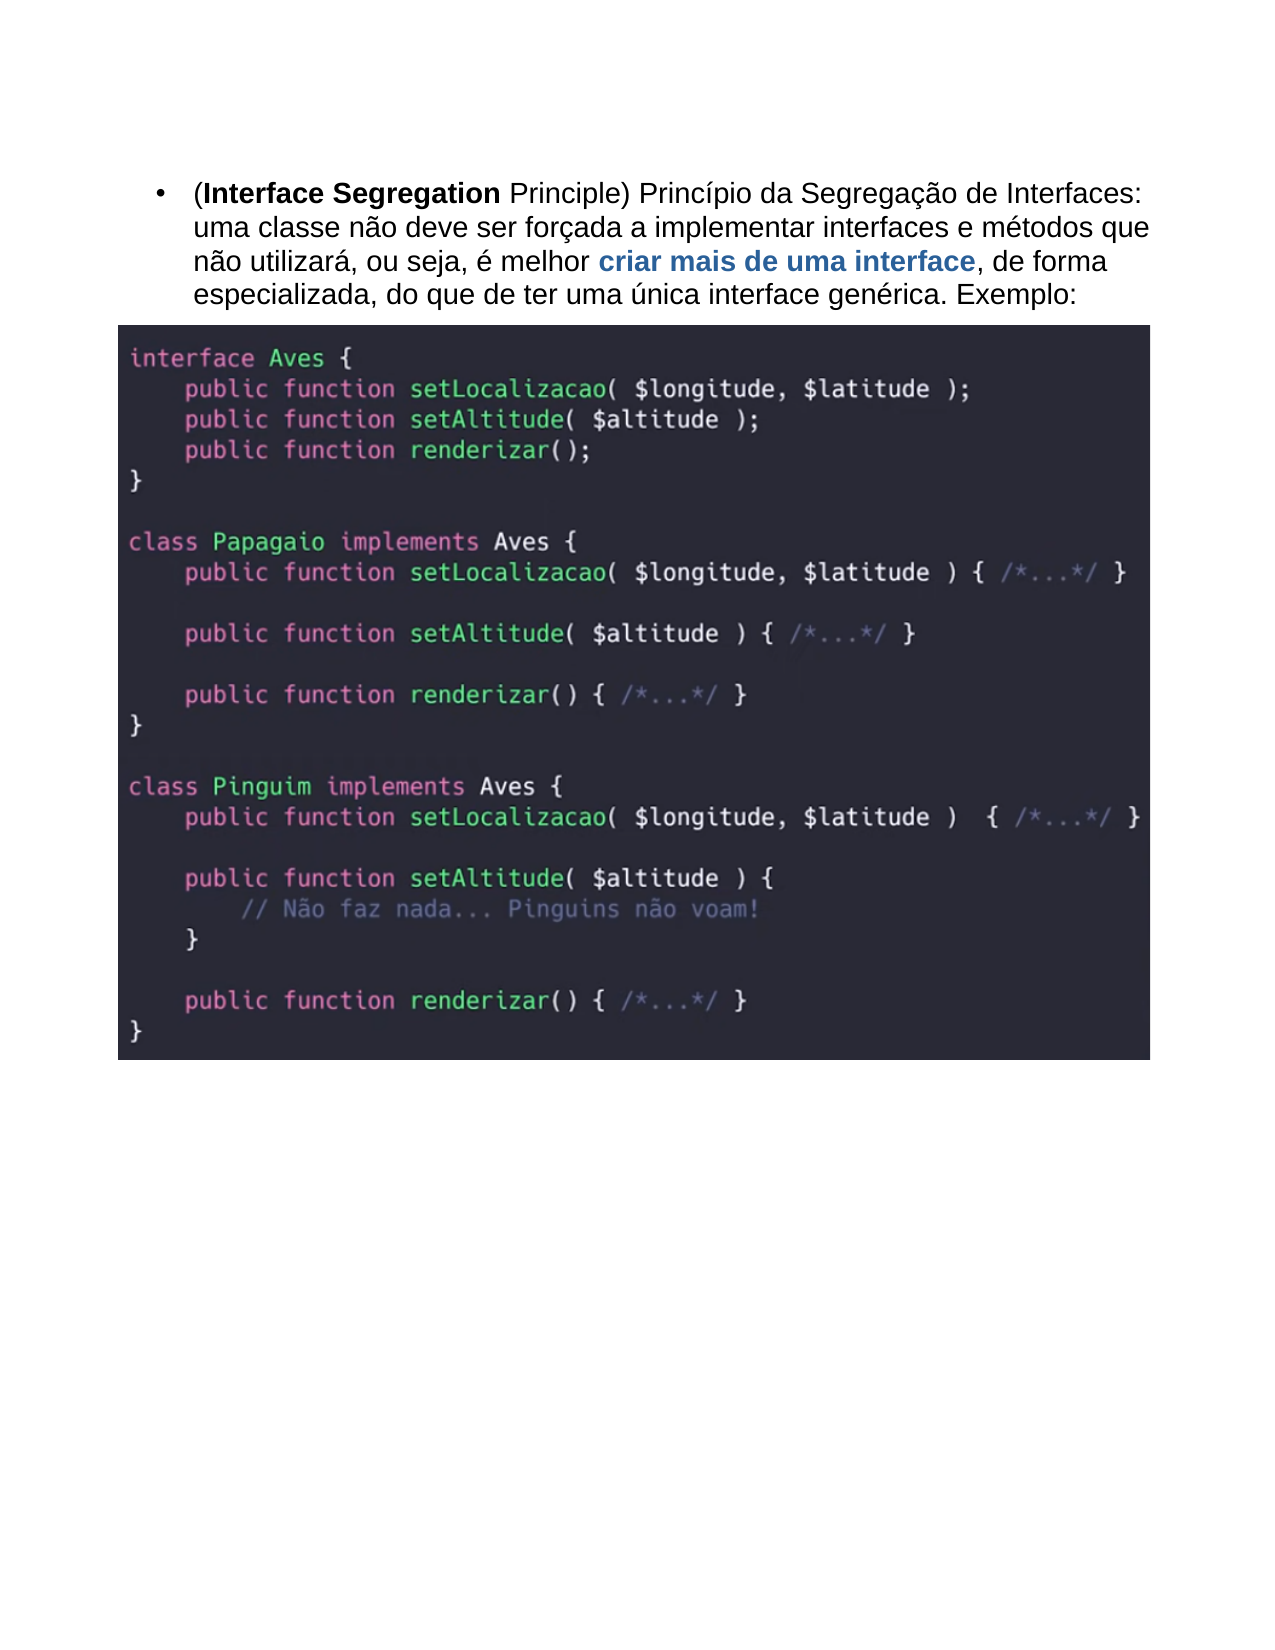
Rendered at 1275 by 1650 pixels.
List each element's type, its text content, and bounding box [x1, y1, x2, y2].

list (Interface Segregation Principle) Princípio da Segregação de Interfaces: uma classe não deve ser forçada a implementar interfaces e métodos que não utilizará, ou seja, é melhor criar mais de uma interface, de forma especializada, do que de ter uma única interface genérica. Exemplo: [156, 176, 1157, 311]
picture [118, 325, 1150, 1060]
